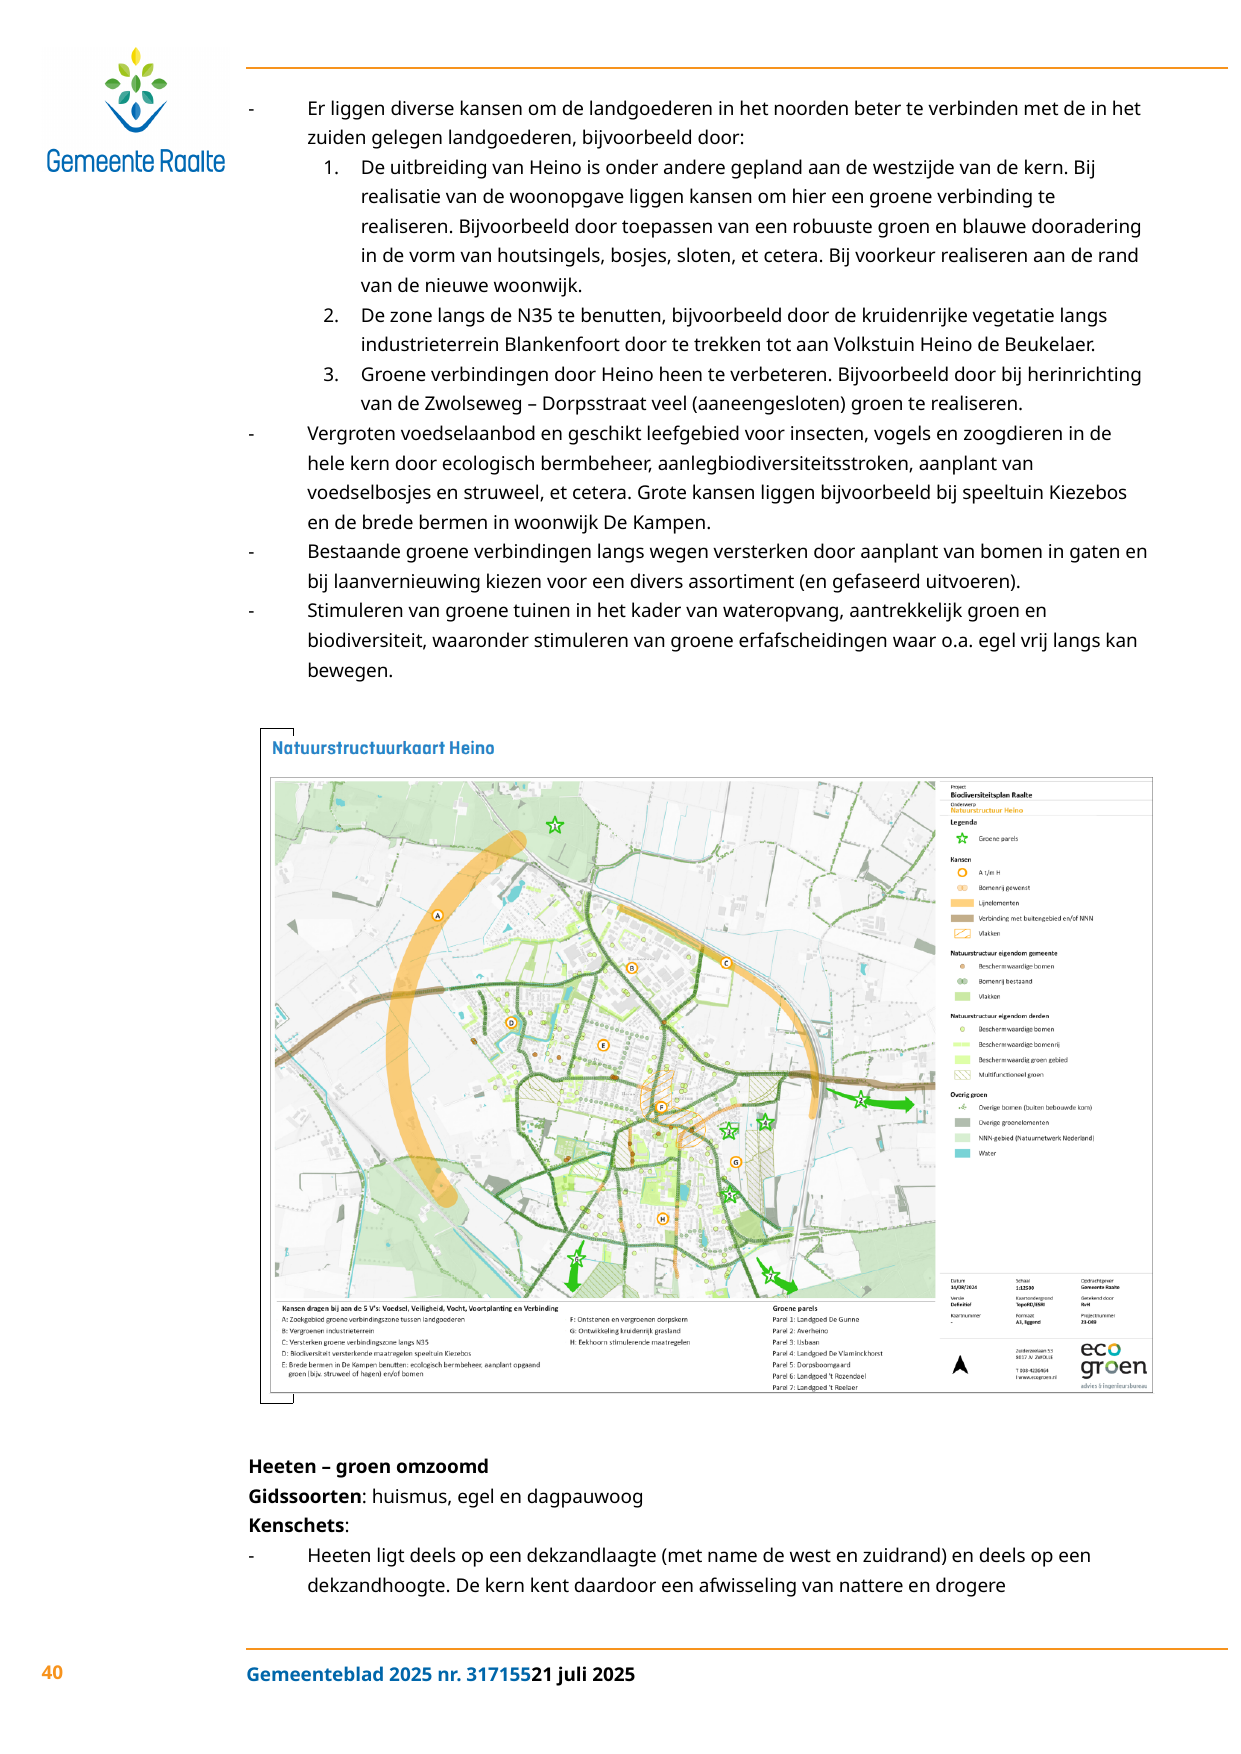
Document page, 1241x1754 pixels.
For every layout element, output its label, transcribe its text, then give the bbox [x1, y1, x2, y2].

picture [41, 47, 231, 172]
list Heeten ligt deels op een dekzandlaagte (met name de west en zuidrand) en deels op een dekzandhoogte. De kern kent daardoor een afwisseling van nattere en drogere [248, 1542, 1152, 1597]
list Er liggen diverse kansen om de landgoederen in het noorden beter te verbinden met de in het zuiden gelegen landgoederen, bijvoorbeeld door: [248, 95, 1152, 150]
picture [268, 736, 1155, 1394]
list Bestaande groene verbindingen langs wegen versterken door aanplant van bomen in gaten en bij laanvernieuwing kiezen voor een divers assortiment (en gefaseerd uitvoeren). [248, 538, 1152, 594]
list De zone langs de N35 te benutten, bijvoorbeeld door de kruidenrijke vegetatie langs industrieterrein Blankenfoort door te trekken tot aan Volkstuin Heino de Beukelaer. [323, 302, 1152, 357]
list Stimuleren van groene tuinen in het kader van wateropvang, aantrekkelijk groen en biodiversiteit, waaronder stimuleren van groene erfafscheidingen waar o.a. egel vrij langs kan bewegen. [248, 598, 1152, 683]
list De uitbreiding van Heino is onder andere gepland aan de westzijde van de kern. Bij realisatie van de woonopgave liggen kansen om hier een groene verbinding te realiseren. Bijvoorbeeld door toepassen van een robuuste groen en blauwe dooradering in de vorm van houtsingels, bosjes, sloten, et cetera. Bij voorkeur realiseren aan de rand van de nieuwe woonwijk. [323, 154, 1152, 298]
list Vergroten voedselaanbod en geschikt leefgebied voor insecten, vogels en zoogdieren in de hele kern door ecologisch bermbeheer, aanlegbiodiversiteitsstroken, aanplant van voedselbosjes en struweel, et cetera. Grote kansen liggen bijvoorbeeld bij speeltuin Kiezebos en de brede bermen in woonwijk De Kampen. [248, 420, 1152, 535]
text Kenschets: [248, 1513, 1152, 1538]
text Gidssoorten: huismus, egel en dagpauwoog [248, 1483, 1152, 1509]
text Heeten – groen omzoomd [248, 1453, 1152, 1479]
list Groene verbindingen door Heino heen te verbeteren. Bijvoorbeeld door bij herinrichting van de Zwolseweg – Dorpsstraat veel (aaneengesloten) groen te realiseren. [323, 361, 1152, 416]
